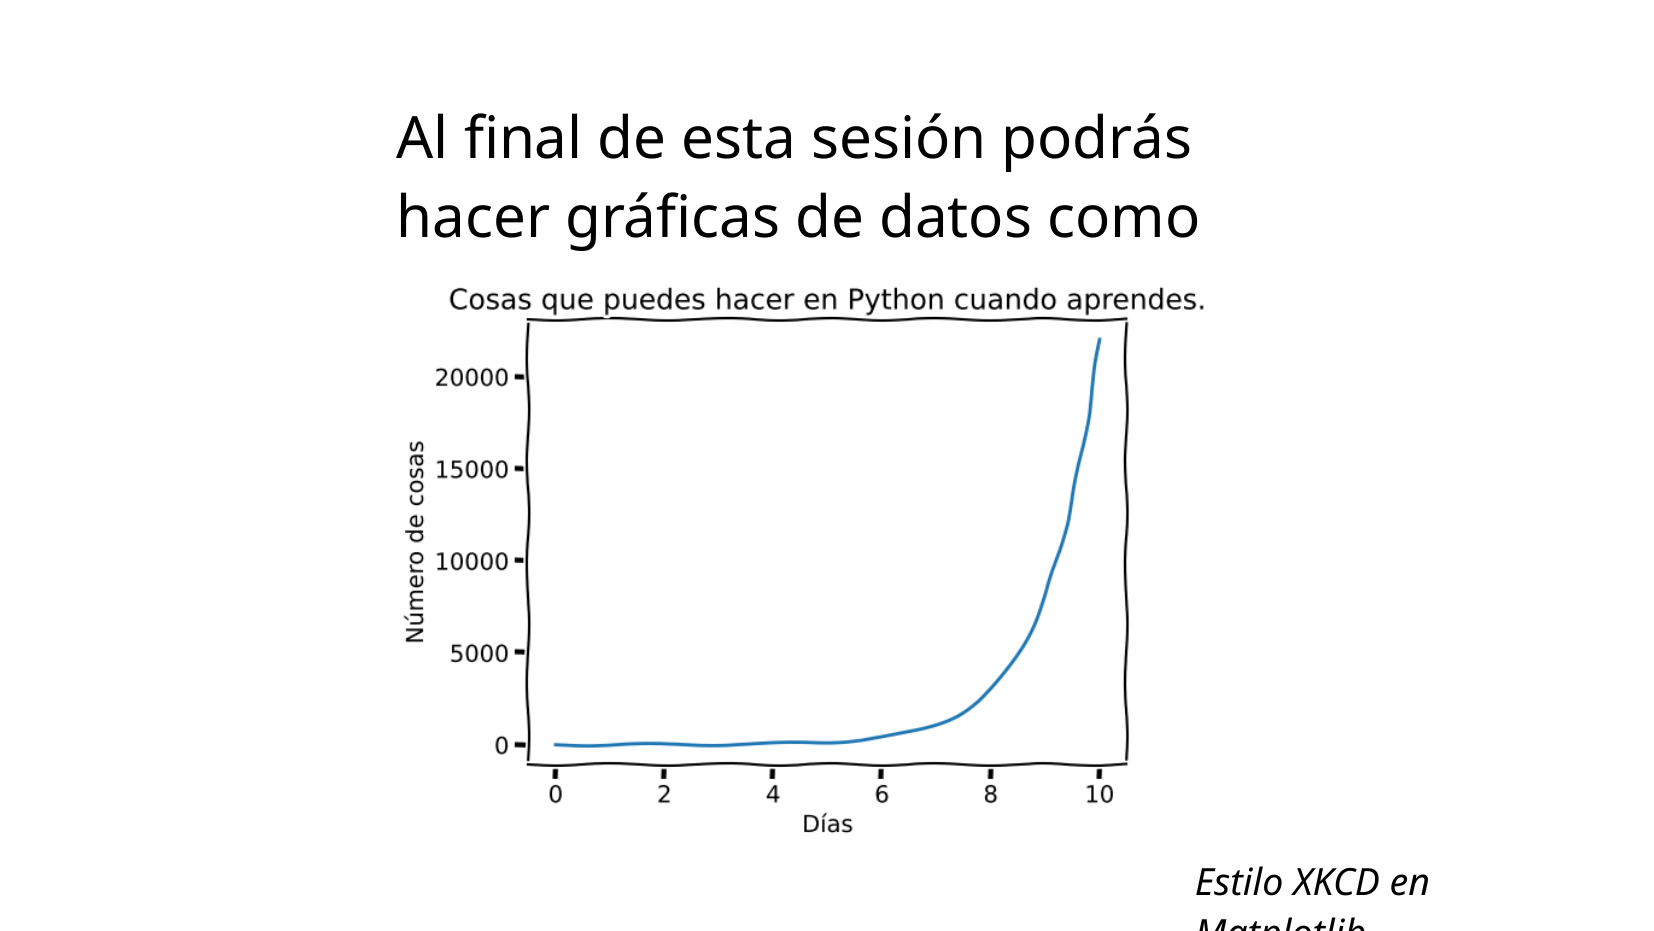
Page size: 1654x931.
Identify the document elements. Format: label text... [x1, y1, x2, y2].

picture [393, 276, 1218, 849]
text_box Estilo XKCD en Matplotlib [1180, 848, 1619, 911]
text_box Al final de esta sesión podrás hacer gráficas de datos como este… [381, 88, 1362, 249]
